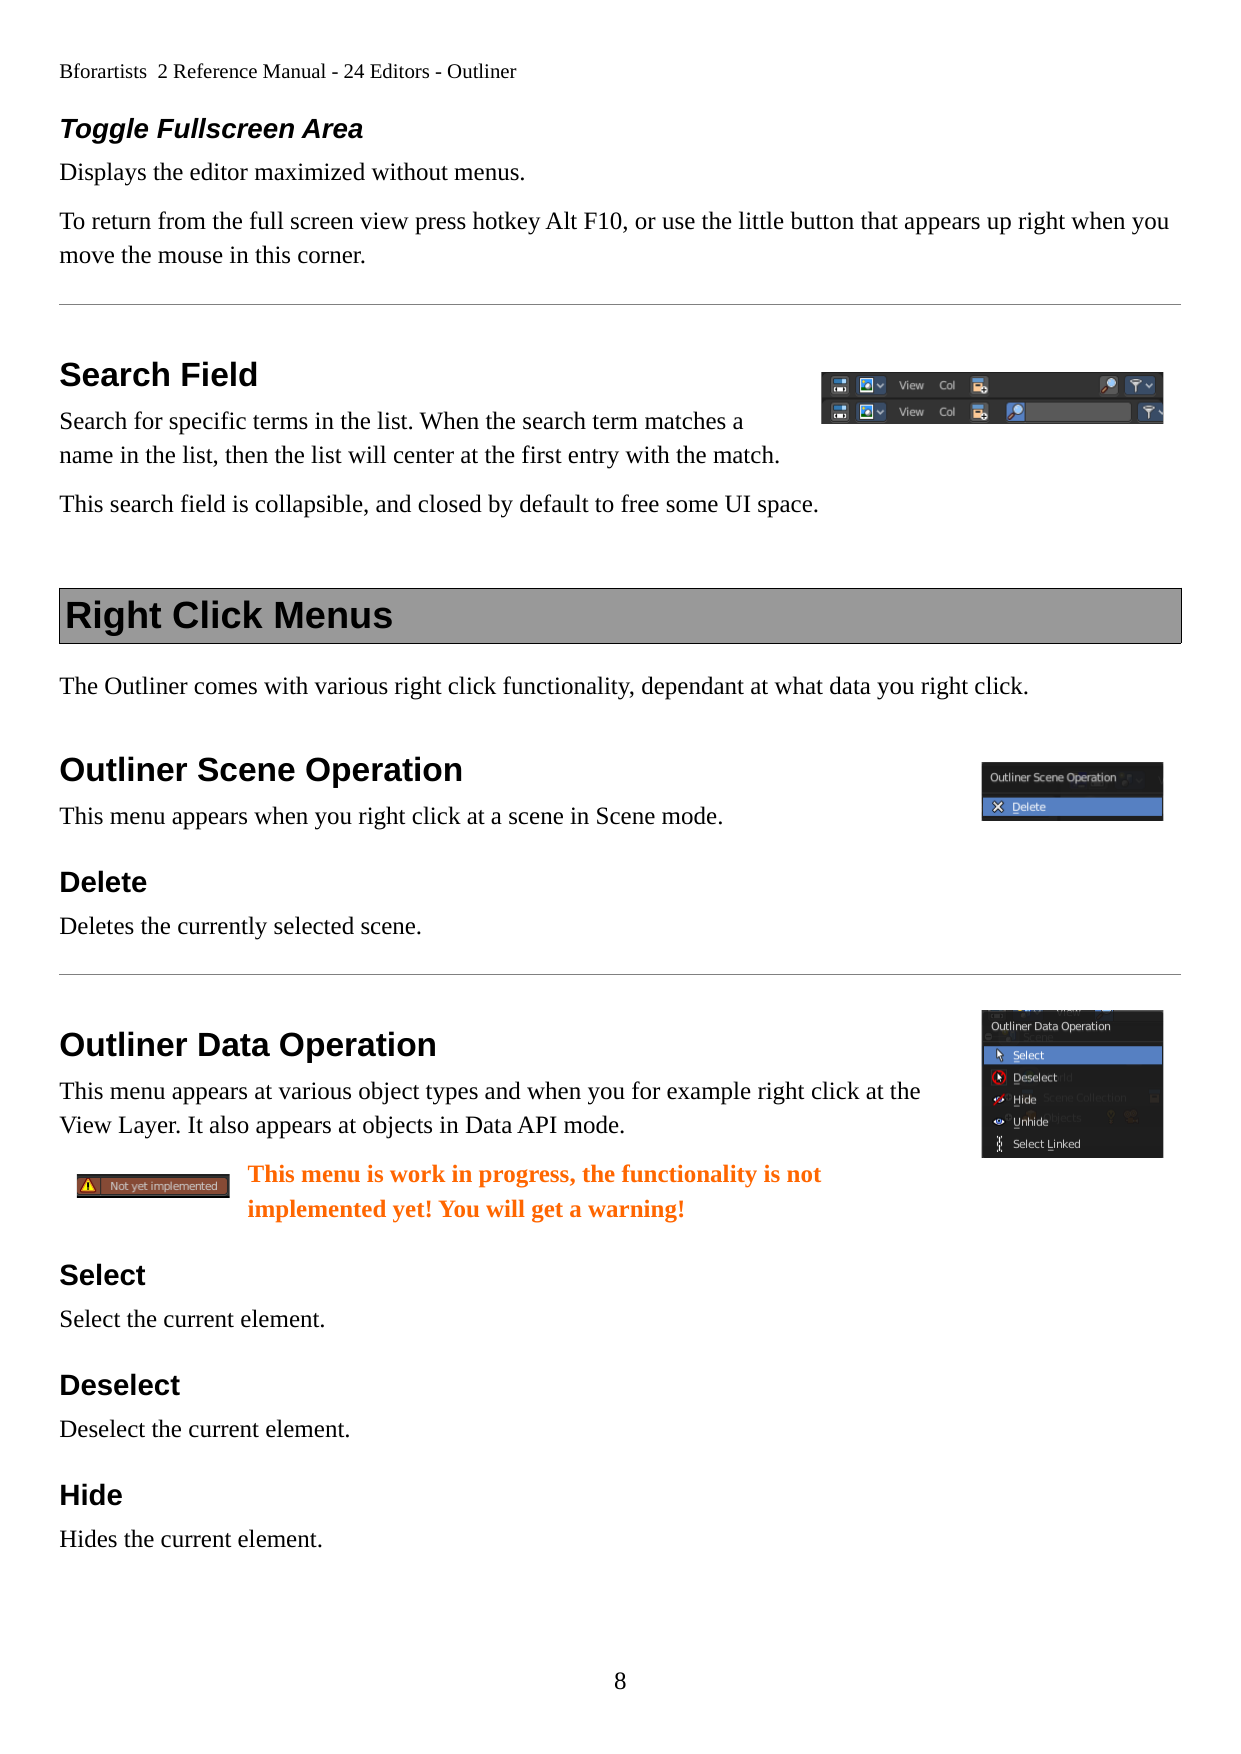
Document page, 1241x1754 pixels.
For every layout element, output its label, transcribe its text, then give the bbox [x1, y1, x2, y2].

subtitle Search Field [59, 354, 1181, 393]
subtitle [1164, 1025, 1181, 1063]
text Deletes the currently selected scene. [59, 911, 1181, 939]
subtitle Delete [59, 864, 1181, 898]
subtitle Hide [59, 1477, 1181, 1511]
text This menu appears at various object types and when you for example right click at the View Layer. It also appears at objects in Data API mode. [59, 1076, 981, 1139]
picture [981, 1010, 1164, 1158]
subtitle Outliner Data Operation [59, 1025, 981, 1063]
picture [76, 1174, 230, 1198]
table_header Right Click Menus [60, 589, 1181, 643]
text Deselect the current element. [59, 1414, 1181, 1443]
text Hides the current element. [59, 1524, 1181, 1552]
picture [821, 372, 1164, 424]
text Select the current element. [59, 1304, 1181, 1333]
picture [981, 762, 1164, 821]
text This menu is work in progress, the functionality is not implemented yet! You will get a warning! [59, 1159, 1181, 1223]
subtitle Outliner Scene Operation [59, 750, 1181, 788]
subtitle Deselect [59, 1368, 1181, 1401]
text The Outliner comes with various right click functionality, dependant at what data you right click. [59, 671, 1181, 700]
text To return from the full screen view press hotkey Alt F10, or use the little button that appears up right when you move the mouse in this corner. [59, 206, 1181, 269]
text Displays the editor maximized without menus. [59, 157, 1181, 186]
subtitle Toggle Fullscreen Area [59, 113, 1181, 144]
text This menu appears when you right click at a scene in Scene mode. [59, 801, 1181, 830]
subtitle Select [59, 1258, 1181, 1291]
text This search field is collapsible, and closed by default to free some UI space. [59, 489, 1181, 518]
text Search for specific terms in the list. When the search term matches a name in the list, then the list will center at the first entry with the match. [59, 406, 1181, 469]
